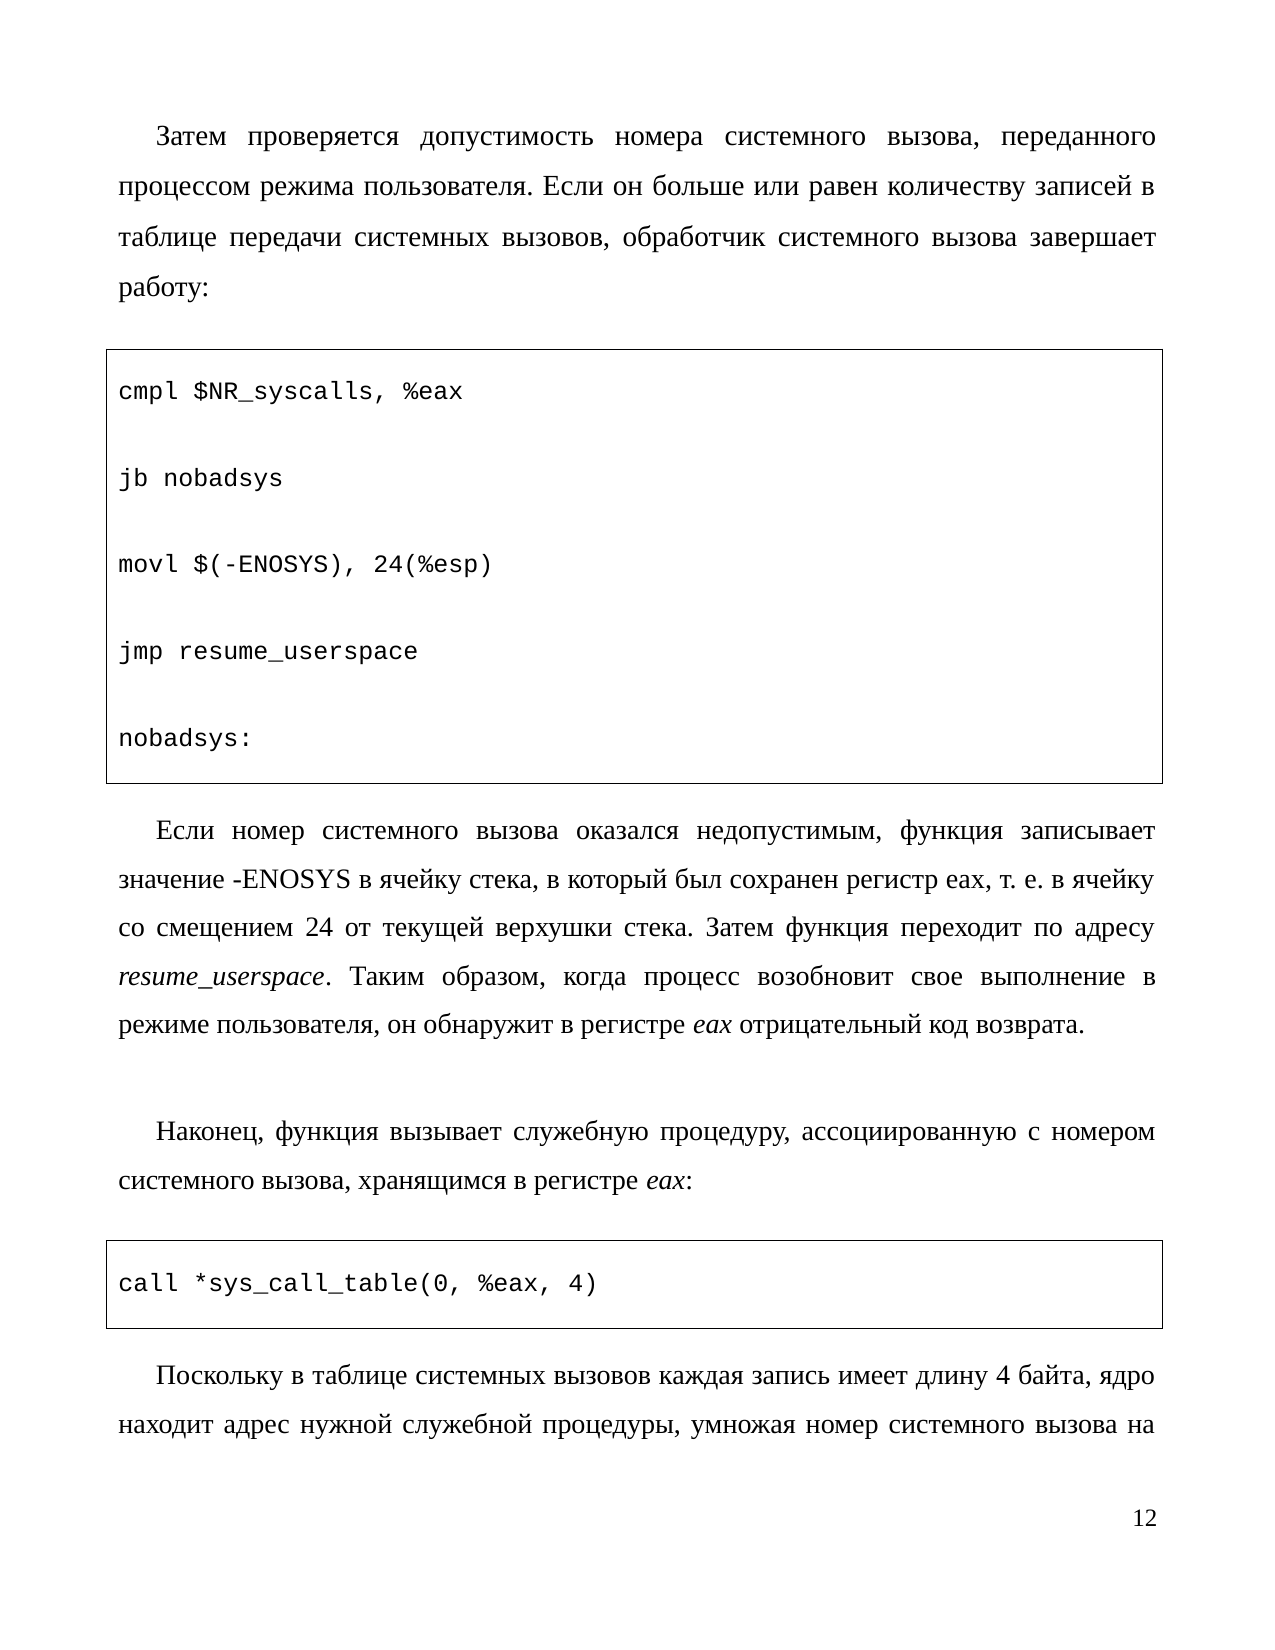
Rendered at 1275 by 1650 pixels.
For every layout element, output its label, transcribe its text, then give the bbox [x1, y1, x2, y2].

table_header cmpl $NR_syscalls, %eax jb nobadsys movl $(-ENOSYS), 24(%esp) jmp resume_userspace nobadsys: [107, 350, 1162, 783]
text Затем проверяется допустимость номера системного вызова, переданного процессом режима пользователя. Если он больше или равен количеству записей в таблице передачи системных вызовов, обработчик системного вызова завершает работу: [118, 118, 1157, 303]
text Если номер системного вызова оказался недопустимым, функция записывает значение -ENOSYS в ячейку стека, в который был сохранен регистр eax, т. е. в ячейку со смещением 24 от текущей верхушки стека. Затем функция переходит по адресу resume_userspace. Таким образом, когда процесс возобновит свое выполнение в режиме пользователя, он обнаружит в регистре eax отрицательный код возврата. [118, 813, 1157, 1040]
text Поскольку в таблице системных вызовов каждая запись имеет длину 4 байта, ядро находит адрес нужной служебной процедуры, умножая номер системного вызова на [118, 1358, 1157, 1439]
table_header call *sys_call_table(0, %eax, 4) [107, 1241, 1162, 1328]
text Наконец, функция вызывает служебную процедуру, ассоциированную с номером системного вызова, хранящимся в регистре eax: [118, 1114, 1157, 1195]
